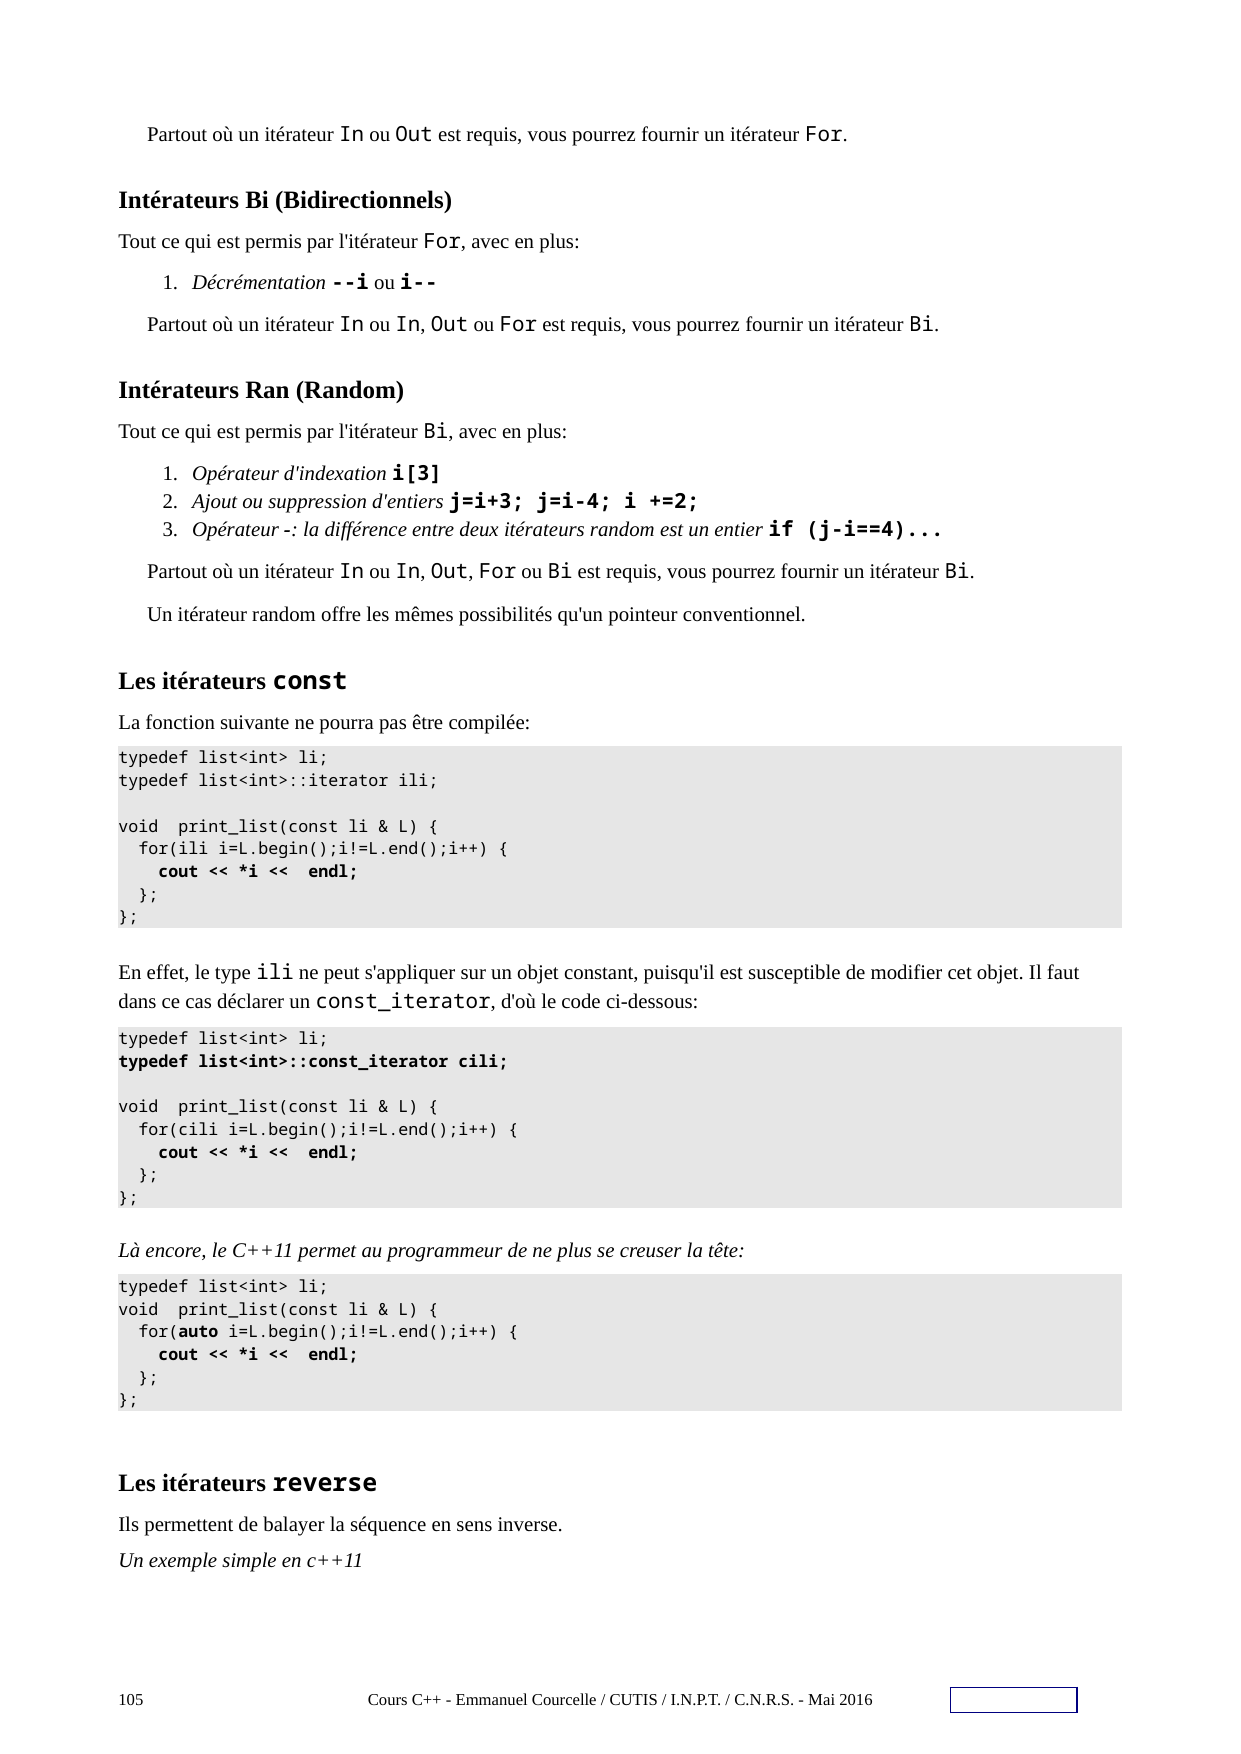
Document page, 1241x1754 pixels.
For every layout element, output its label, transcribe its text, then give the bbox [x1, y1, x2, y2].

text Tout ce qui est permis par l'itérateur Bi, avec en plus: [118, 417, 1122, 445]
subtitle Les itérateurs const [118, 663, 1122, 697]
text Un exemple simple en c++11 [118, 1548, 1122, 1572]
text void print_list(const li & L) { [118, 1297, 1122, 1320]
text }; [118, 1186, 1122, 1208]
text typedef list<int> li; [118, 746, 1122, 769]
text }; [118, 1388, 1122, 1411]
text for(auto i=L.begin();i!=L.end();i++) { [118, 1320, 1122, 1342]
text Ils permettent de balayer la séquence en sens inverse. [118, 1512, 1122, 1536]
text Un itérateur random offre les mêmes possibilités qu'un pointeur conventionnel. [118, 597, 1122, 626]
text cout << *i << endl; [118, 1140, 1122, 1163]
list Décrémentation --i ou i-- [162, 267, 1122, 296]
subtitle Intérateurs Ran (Random) [118, 375, 1122, 404]
text cout << *i << endl; [118, 1342, 1122, 1365]
text Partout où un itérateur In ou In, Out ou For est requis, vous pourrez fournir un itérateur Bi. [118, 308, 1122, 338]
text En effet, le type ili ne peut s'appliquer sur un objet constant, puisqu'il est susceptible de modifier cet objet. Il faut dans ce cas déclarer un const_iterator, d'où le code ci-dessous: [118, 957, 1122, 1014]
text Partout où un itérateur In ou In, Out, For ou Bi est requis, vous pourrez fournir un itérateur Bi. [118, 555, 1122, 585]
text Là encore, le C++11 permet au programmeur de ne plus se creuser la tête: [118, 1238, 1122, 1262]
list Opérateur d'indexation i[3] [162, 458, 1122, 486]
text for(ili i=L.begin();i!=L.end();i++) { [118, 837, 1122, 860]
text }; [118, 905, 1122, 928]
subtitle Intérateurs Bi (Bidirectionnels) [118, 185, 1122, 214]
list Opérateur -: la différence entre deux itérateurs random est un entier if (j-i==4)... [162, 514, 1122, 543]
subtitle Les itérateurs reverse [118, 1465, 1122, 1499]
text cout << *i << endl; [118, 860, 1122, 882]
list Ajout ou suppression d'entiers j=i+3; j=i-4; i +=2; [162, 486, 1122, 514]
text }; [118, 1365, 1122, 1388]
text typedef list<int>::const_iterator cili; [118, 1049, 1122, 1072]
text void print_list(const li & L) { [118, 1095, 1122, 1117]
text typedef list<int> li; [118, 1274, 1122, 1297]
text for(cili i=L.begin();i!=L.end();i++) { [118, 1117, 1122, 1140]
text }; [118, 1163, 1122, 1186]
text Tout ce qui est permis par l'itérateur For, avec en plus: [118, 226, 1122, 255]
text typedef list<int> li; [118, 1027, 1122, 1049]
text }; [118, 882, 1122, 905]
text void print_list(const li & L) { [118, 814, 1122, 837]
text Partout où un itérateur In ou Out est requis, vous pourrez fournir un itérateur For. [118, 118, 1122, 148]
text La fonction suivante ne pourra pas être compilée: [118, 709, 1122, 734]
text typedef list<int>::iterator ili; [118, 769, 1122, 792]
